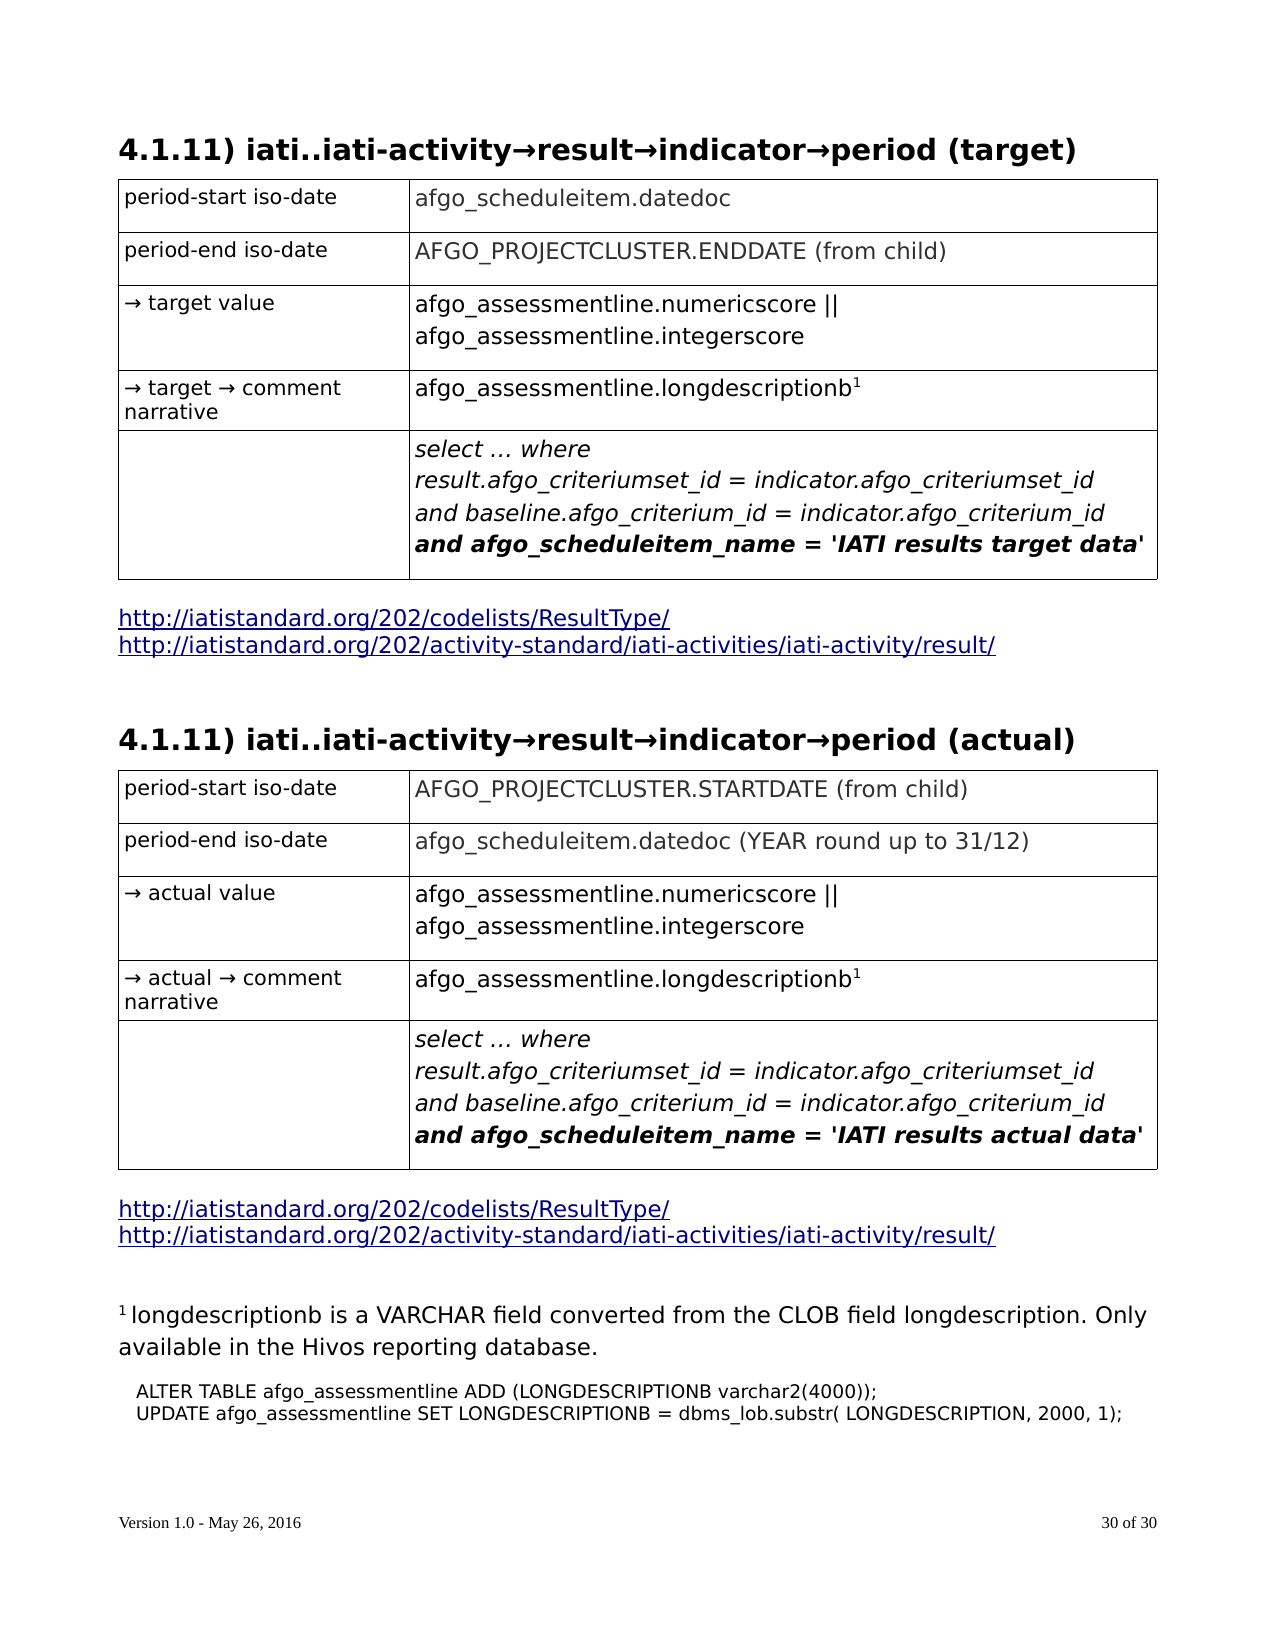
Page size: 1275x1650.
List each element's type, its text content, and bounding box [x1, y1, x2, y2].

table_cell afgo_scheduleitem.datedoc (YEAR round up to 31/12) [410, 824, 1157, 876]
text 1 longdescriptionb is a VARCHAR field converted from the CLOB field longdescription. Only available in the Hivos reporting database. [118, 1303, 1157, 1361]
table_header period-start iso-date [119, 771, 409, 823]
subtitle 4.1.11) iati..iati-activity→result→indicator→period (target) [118, 133, 1157, 167]
table_cell → target → comment narrative [119, 371, 409, 430]
table_cell → actual value [119, 877, 409, 960]
table_cell period-end iso-date [119, 233, 409, 285]
table_cell afgo_assessmentline.longdescriptionb1 [410, 961, 1157, 1020]
table_cell AFGO_PROJECTCLUSTER.ENDDATE (from child) [410, 233, 1157, 285]
table_cell afgo_assessmentline.numericscore || afgo_assessmentline.integerscore [410, 286, 1157, 370]
table_header period-start iso-date [119, 180, 409, 232]
table_cell select … where result.afgo_criteriumset_id = indicator.afgo_criteriumset_id and baseline.afgo_criterium_id = indicator.afgo_criterium_id and afgo_scheduleitem_name = 'IATI results actual data' [410, 1021, 1157, 1169]
text http://iatistandard.org/202/activity-standard/iati-activities/iati-activity/result/ [118, 632, 1157, 659]
table_header AFGO_PROJECTCLUSTER.STARTDATE (from child) [410, 771, 1157, 823]
table_cell [119, 1021, 409, 1169]
text ALTER TABLE afgo_assessmentline ADD (LONGDESCRIPTIONB varchar2(4000)); [118, 1381, 1157, 1403]
table_cell → actual → comment narrative [119, 961, 409, 1020]
table_cell afgo_assessmentline.longdescriptionb1 [410, 371, 1157, 430]
table_cell afgo_assessmentline.numericscore || afgo_assessmentline.integerscore [410, 877, 1157, 960]
table_cell [119, 431, 409, 579]
text http://iatistandard.org/202/activity-standard/iati-activities/iati-activity/result/ [118, 1223, 1157, 1249]
table_header afgo_scheduleitem.datedoc [410, 180, 1157, 232]
text http://iatistandard.org/202/codelists/ResultType/ [118, 605, 1157, 632]
subtitle 4.1.11) iati..iati-activity→result→indicator→period (actual) [118, 723, 1157, 757]
table_cell period-end iso-date [119, 824, 409, 876]
table_cell select … where result.afgo_criteriumset_id = indicator.afgo_criteriumset_id and baseline.afgo_criterium_id = indicator.afgo_criterium_id and afgo_scheduleitem_name = 'IATI results target data' [410, 431, 1157, 579]
text http://iatistandard.org/202/codelists/ResultType/ [118, 1196, 1157, 1223]
table_cell → target value [119, 286, 409, 370]
text UPDATE afgo_assessmentline SET LONGDESCRIPTIONB = dbms_lob.substr( LONGDESCRIPTION, 2000, 1); [118, 1403, 1157, 1425]
